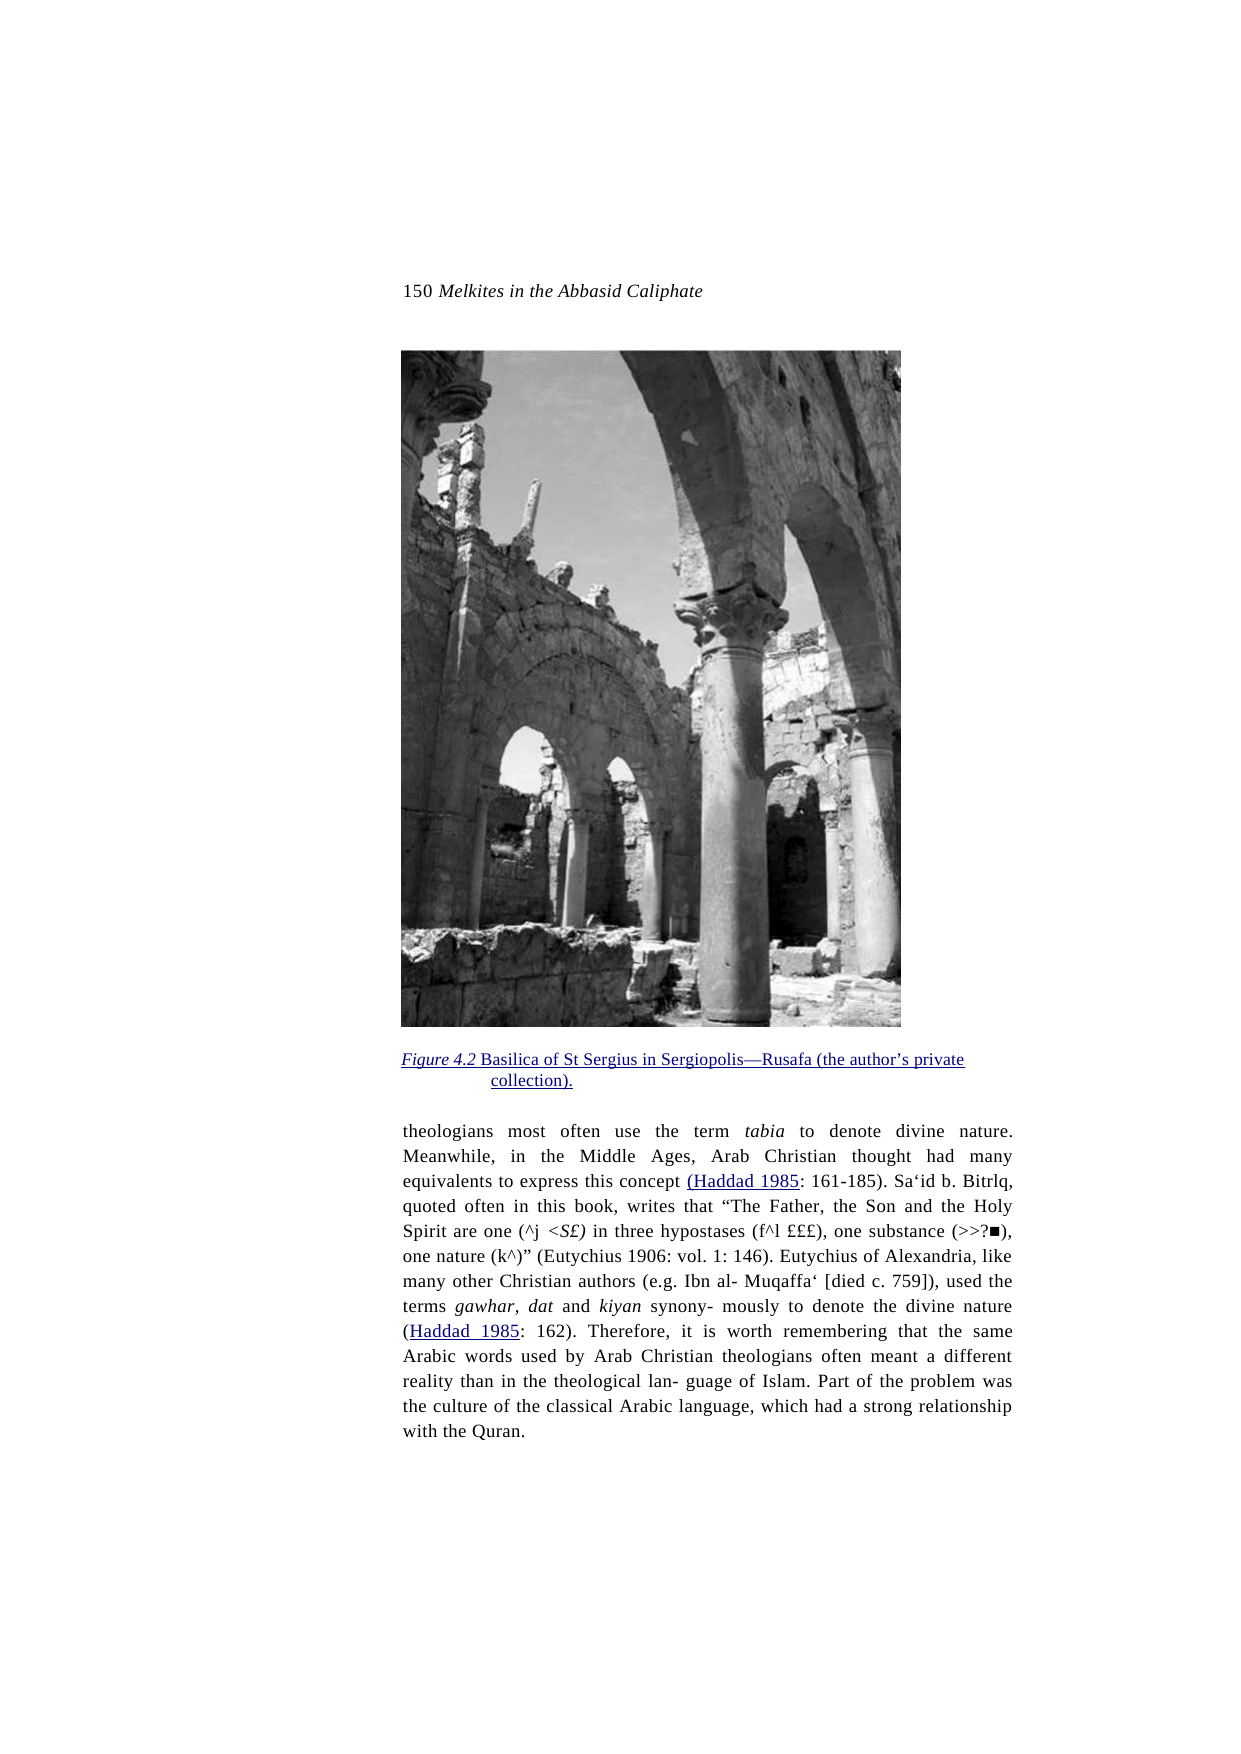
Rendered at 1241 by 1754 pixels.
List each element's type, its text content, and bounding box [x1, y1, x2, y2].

text Figure 4.2 Basilica of St Sergius in Sergiopolis—Rusafa (the author’s private collection). [401, 1048, 1013, 1091]
text theologians most often use the term tabia to denote divine nature. Meanwhile, in the Middle Ages, Arab Christian thought had many equivalents to express this concept (Haddad 1985: 161-185). Sa‘id b. Bitrlq, quoted often in this book, writes that “The Father, the Son and the Holy Spirit are one (^j <S£) in three hypostases (f^l £££), one substance (>>?■), one nature (k^)” (Eutychius 1906: vol. 1: 146). Eutychius of Alexandria, like many other Christian authors (e.g. Ibn al- Muqaffa‘ [died c. 759]), used the terms gawhar, dat and kiyan synony- mously to denote the divine nature (Haddad 1985: 162). Therefore, it is worth remembering that the same Arabic words used by Arab Christian theologians often meant a different reality than in the theological lan- guage of Islam. Part of the problem was the culture of the classical Arabic language, which had a strong relationship with the Quran. [403, 1118, 1013, 1443]
picture [401, 350, 901, 1027]
text 150 Melkites in the Abbasid Caliphate [403, 283, 757, 301]
